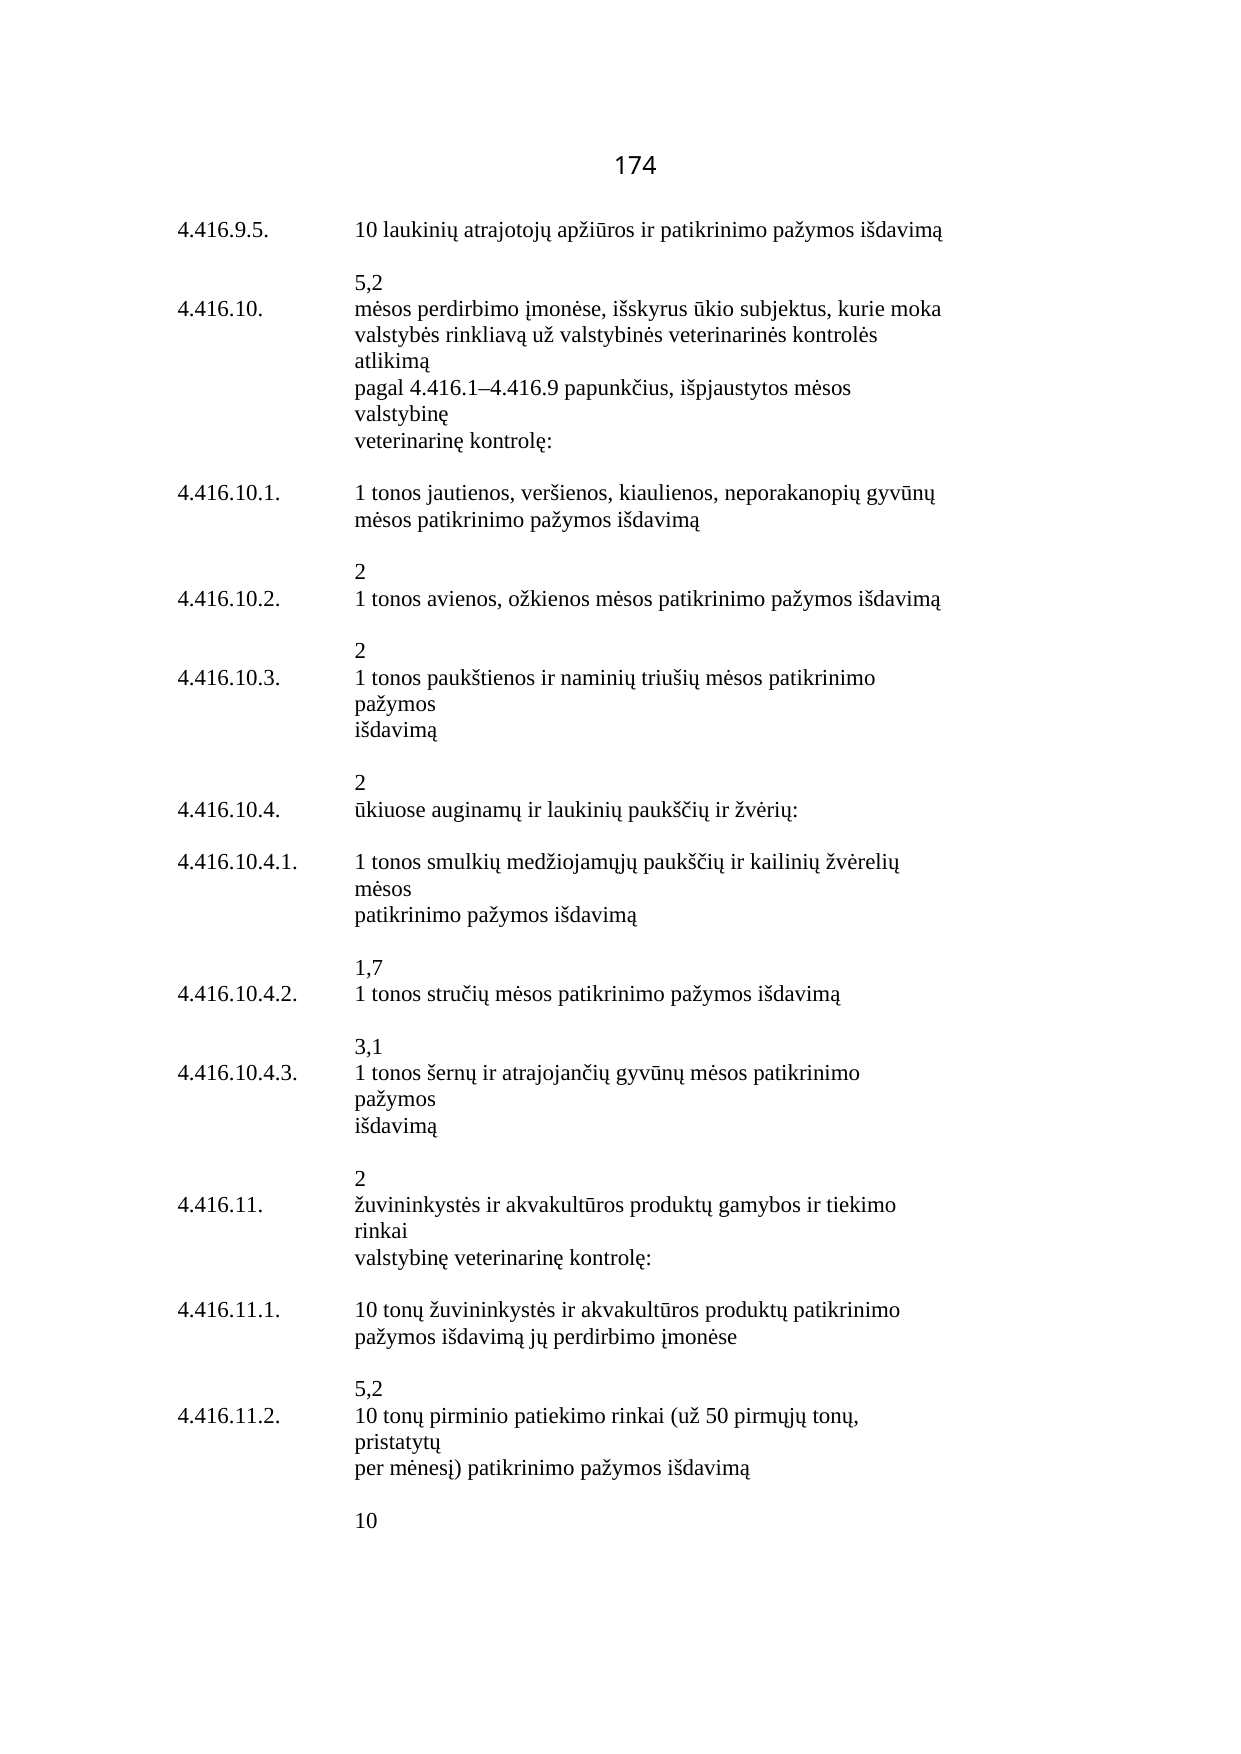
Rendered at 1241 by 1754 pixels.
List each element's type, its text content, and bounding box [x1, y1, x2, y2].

text per mėnesį) patikrinimo pažymos išdavimą 10 [354, 1454, 945, 1533]
text 4.416.10.4.3. 1 tonos šernų ir atrajojančių gyvūnų mėsos patikrinimo pažymos [177, 1059, 945, 1112]
text išdavimą 2 [354, 717, 945, 796]
text 4.416.10. mėsos perdirbimo įmonėse, išskyrus ūkio subjektus, kurie moka [177, 295, 945, 321]
text 4.416.10.1. 1 tonos jautienos, veršienos, kiaulienos, neporakanopių gyvūnų [177, 479, 945, 506]
text 4.416.11.2. 10 tonų pirminio patiekimo rinkai (už 50 pirmųjų tonų, pristatytų [177, 1402, 945, 1454]
text veterinarinę kontrolę: [354, 427, 945, 479]
text 4.416.10.4. ūkiuose auginamų ir laukinių paukščių ir žvėrių: [177, 796, 945, 848]
text išdavimą 2 [354, 1112, 945, 1191]
text 4.416.10.4.1. 1 tonos smulkių medžiojamųjų paukščių ir kailinių žvėrelių mėsos [177, 848, 945, 901]
text pažymos išdavimą jų perdirbimo įmonėse 5,2 [354, 1323, 945, 1402]
text 4.416.11.1. 10 tonų žuvininkystės ir akvakultūros produktų patikrinimo [177, 1296, 945, 1323]
text 4.416.11. žuvininkystės ir akvakultūros produktų gamybos ir tiekimo rinkai [177, 1191, 945, 1244]
text valstybės rinkliavą už valstybinės veterinarinės kontrolės atlikimą [354, 321, 945, 374]
text mėsos patikrinimo pažymos išdavimą 2 [354, 506, 945, 585]
text pagal 4.416.1–4.416.9 papunkčius, išpjaustytos mėsos valstybinę [354, 374, 945, 427]
text valstybinę veterinarinę kontrolę: [354, 1244, 945, 1296]
text 4.416.10.4.2. 1 tonos stručių mėsos patikrinimo pažymos išdavimą 3,1 [177, 980, 945, 1059]
text 4.416.9.5. 10 laukinių atrajotojų apžiūros ir patikrinimo pažymos išdavimą 5,2 [177, 216, 945, 295]
text patikrinimo pažymos išdavimą 1,7 [354, 901, 945, 980]
text 4.416.10.3. 1 tonos paukštienos ir naminių triušių mėsos patikrinimo pažymos [177, 664, 945, 717]
text 4.416.10.2. 1 tonos avienos, ožkienos mėsos patikrinimo pažymos išdavimą 2 [177, 585, 945, 664]
